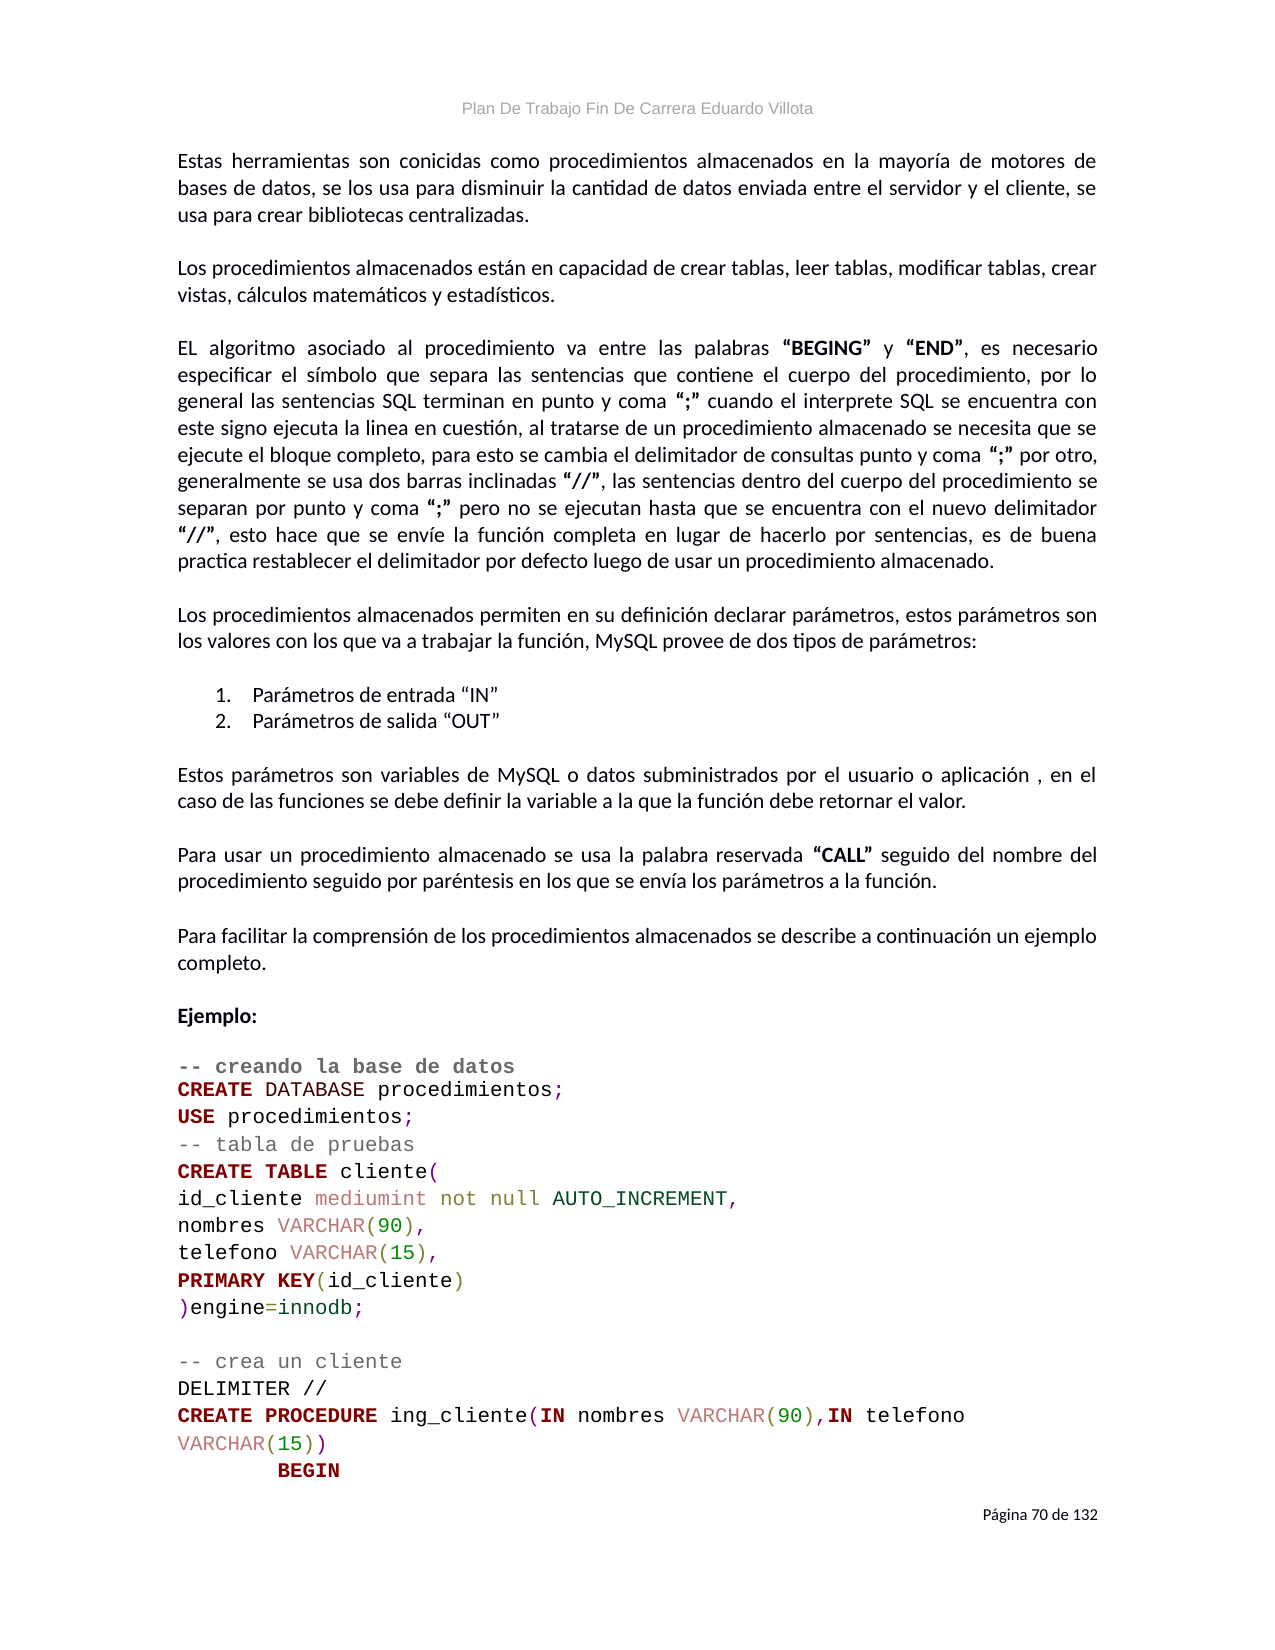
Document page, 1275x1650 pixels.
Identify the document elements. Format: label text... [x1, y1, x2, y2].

text USE procedimientos; [177, 1106, 1098, 1130]
text CREATE PROCEDURE ing_cliente(IN nombres VARCHAR(90),IN telefono VARCHAR(15)) [177, 1406, 1098, 1456]
text telefono VARCHAR(15), [177, 1242, 1098, 1266]
text CREATE TABLE cliente( [177, 1161, 1098, 1184]
text nombres VARCHAR(90), [177, 1215, 1098, 1239]
list Parámetros de salida “OUT” [215, 708, 1098, 734]
text EL algoritmo asociado al procedimiento va entre las palabras “BEGING” y “END”, es necesario especificar el símbolo que separa las sentencias que contiene el cuerpo del procedimiento, por lo general las sentencias SQL terminan en punto y coma “;” cuando el interprete SQL se encuentra con este signo ejecuta la linea en cuestión, al tratarse de un procedimiento almacenado se necesita que se ejecute el bloque completo, para esto se cambia el delimitador de consultas punto y coma “;” por otro, generalmente se usa dos barras inclinadas “//”, las sentencias dentro del cuerpo del procedimiento se separan por punto y coma “;” pero no se ejecutan hasta que se encuentra con el nuevo delimitador “//”, esto hace que se envíe la función completa en lugar de hacerlo por sentencias, es de buena practica restablecer el delimitador por defecto luego de usar un procedimiento almacenado. [177, 334, 1098, 574]
text )engine=innodb; [177, 1297, 1098, 1320]
text Estos parámetros son variables de MySQL o datos subministrados por el usuario o aplicación , en el caso de las funciones se debe definir la variable a la que la función debe retornar el valor. [177, 761, 1098, 814]
text BEGIN [177, 1460, 1098, 1483]
text Estas herramientas son conicidas como procedimientos almacenados en la mayoría de motores de bases de datos, se los usa para disminuir la cantidad de datos enviada entre el servidor y el cliente, se usa para crear bibliotecas centralizadas. [177, 148, 1098, 228]
list Parámetros de entrada “IN” [215, 681, 1098, 708]
text CREATE DATABASE procedimientos; [177, 1079, 1098, 1103]
text id_cliente mediumint not null AUTO_INCREMENT, [177, 1188, 1098, 1212]
text -- tabla de pruebas [177, 1134, 1098, 1157]
text Para usar un procedimiento almacenado se usa la palabra reservada “CALL” seguido del nombre del procedimiento seguido por paréntesis en los que se envía los parámetros a la función. [177, 841, 1098, 894]
text PRIMARY KEY(id_cliente) [177, 1269, 1098, 1293]
text -- crea un cliente [177, 1351, 1098, 1375]
text DELIMITER // [177, 1378, 1098, 1402]
text Ejemplo: [177, 1002, 1098, 1029]
text Los procedimientos almacenados permiten en su definición declarar parámetros, estos parámetros son los valores con los que va a trabajar la función, MySQL provee de dos tipos de parámetros: [177, 601, 1098, 654]
text -- creando la base de datos [177, 1056, 1098, 1079]
text Para facilitar la comprensión de los procedimientos almacenados se describe a continuación un ejemplo completo. [177, 922, 1098, 976]
text Los procedimientos almacenados están en capacidad de crear tablas, leer tablas, modificar tablas, crear vistas, cálculos matemáticos y estadísticos. [177, 254, 1098, 308]
